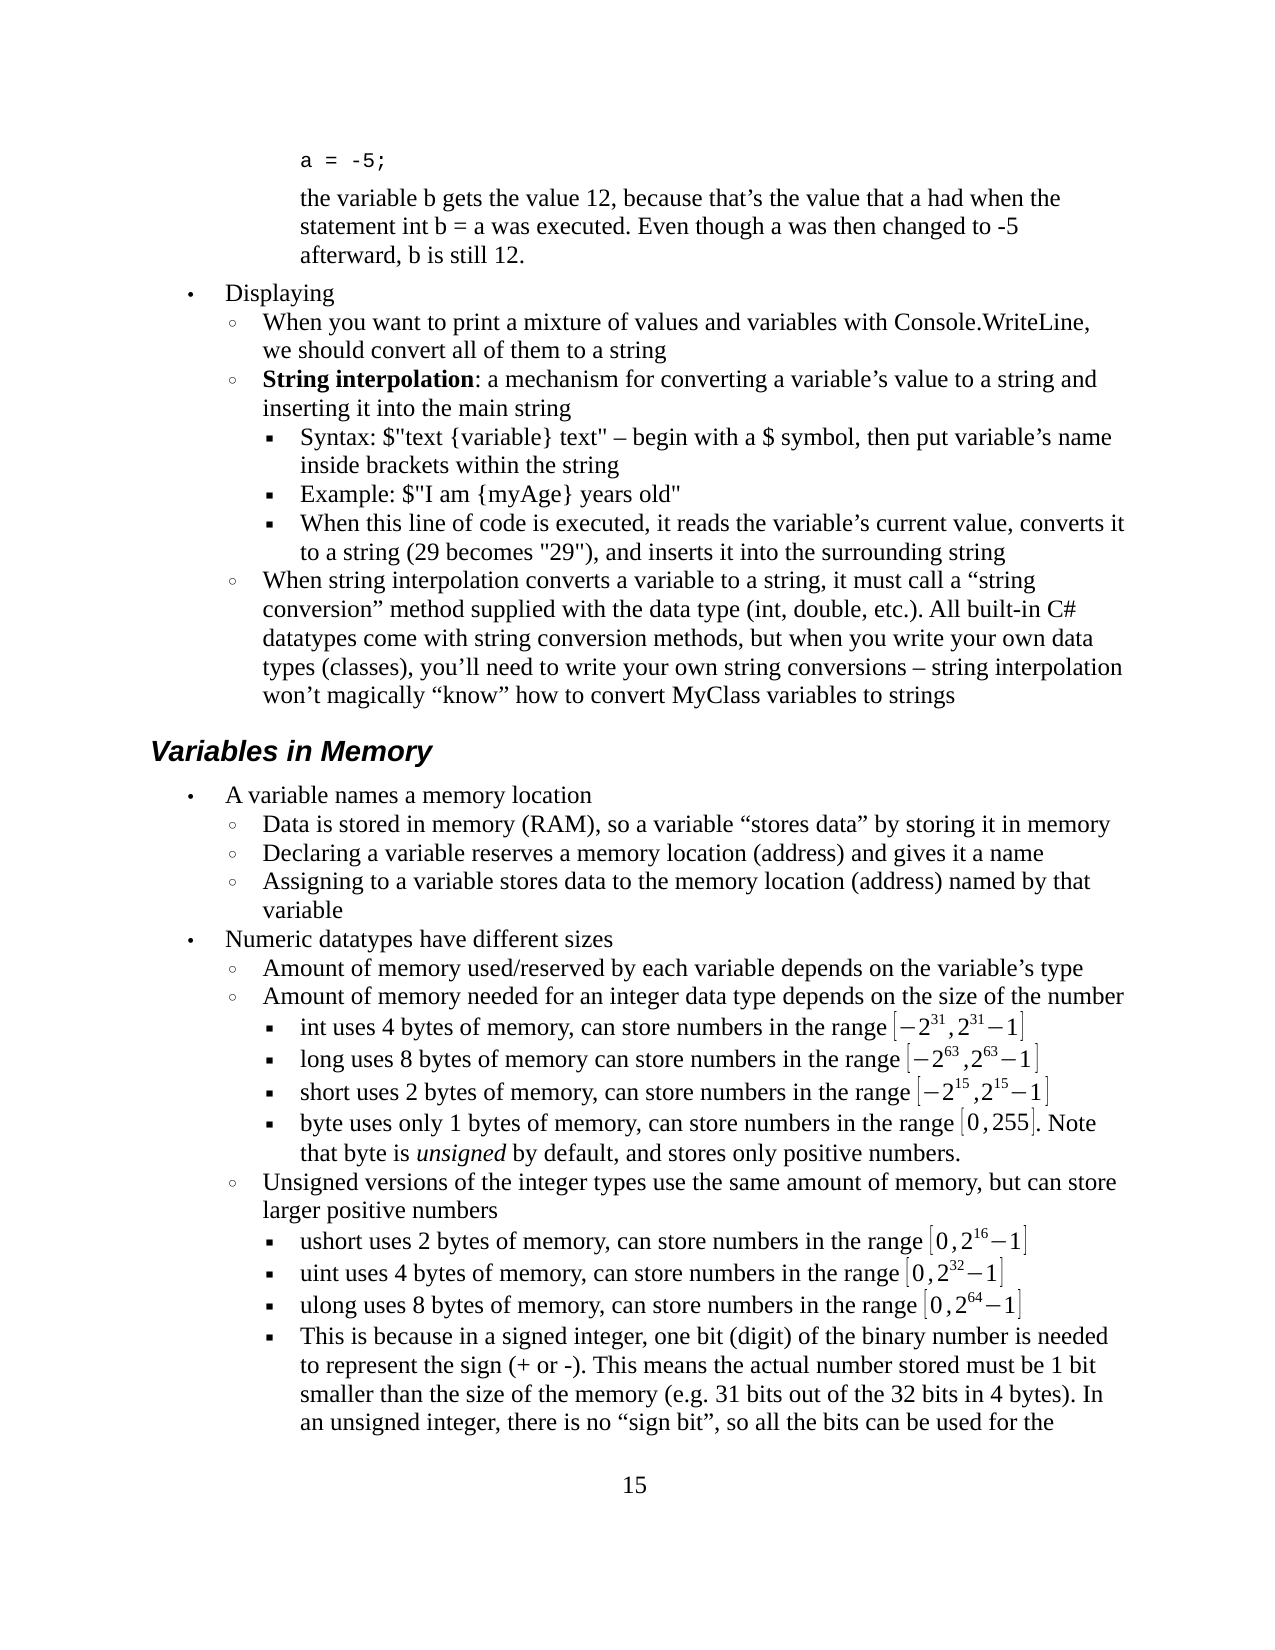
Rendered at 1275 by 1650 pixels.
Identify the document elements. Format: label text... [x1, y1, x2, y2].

list Displaying [187, 278, 1125, 307]
subtitle Variables in Memory [150, 734, 1125, 768]
list Unsigned versions of the integer types use the same amount of memory, but can store larger positive numbers [225, 1167, 1125, 1224]
list long uses 8 bytes of memory can store numbers in the range [262, 1042, 1125, 1075]
list ushort uses 2 bytes of memory, can store numbers in the range [262, 1224, 1125, 1256]
list ulong uses 8 bytes of memory, can store numbers in the range [262, 1289, 1125, 1321]
list short uses 2 bytes of memory, can store numbers in the range [262, 1075, 1125, 1107]
list When you want to print a mixture of values and variables with Console.WriteLine, we should convert all of them to a string [225, 307, 1125, 364]
list Data is stored in memory (RAM), so a variable “stores data” by storing it in memory [225, 809, 1125, 838]
list Declaring a variable reserves a memory location (address) and gives it a name [225, 838, 1125, 866]
list When string interpolation converts a variable to a string, it must call a “string conversion” method supplied with the data type (int, double, etc.). All built-in C# datatypes come with string conversion methods, but when you write your own data types (classes), you’ll need to write your own string conversions – string interpolation won’t magically “know” how to convert MyClass variables to strings [225, 565, 1125, 709]
list This is because in a signed integer, one bit (digit) of the binary number is needed to represent the sign (+ or -). This means the actual number stored must be 1 bit smaller than the size of the memory (e.g. 31 bits out of the 32 bits in 4 bytes). In an unsigned integer, there is no “sign bit”, so all the bits can be used for the [262, 1321, 1125, 1436]
list Amount of memory needed for an integer data type depends on the size of the number [225, 981, 1125, 1010]
list A variable names a memory location [187, 780, 1125, 809]
list When this line of code is executed, it reads the variable’s current value, converts it to a string (29 becomes "29"), and inserts it into the surrounding string [262, 508, 1125, 565]
list the variable b gets the value 12, because that’s the value that a had when the statement int b = a was executed. Even though a was then changed to -5 afterward, b is still 12. [262, 183, 1125, 269]
list uint uses 4 bytes of memory, can store numbers in the range [262, 1256, 1125, 1289]
list Numeric datatypes have different sizes [187, 924, 1125, 953]
list int uses 4 bytes of memory, can store numbers in the range [262, 1010, 1125, 1042]
list Amount of memory used/reserved by each variable depends on the variable’s type [225, 953, 1125, 981]
list Syntax: $"text {variable} text" – begin with a $ symbol, then put variable’s name inside brackets within the string [262, 422, 1125, 479]
list String interpolation: a mechanism for converting a variable’s value to a string and inserting it into the main string [225, 364, 1125, 422]
list Example: $"I am {myAge} years old" [262, 479, 1125, 508]
list byte uses only 1 bytes of memory, can store numbers in the range . Note that byte is unsigned by default, and stores only positive numbers. [262, 1107, 1125, 1167]
list Assigning to a variable stores data to the memory location (address) named by that variable [225, 866, 1125, 924]
list a = -5; [262, 150, 1125, 174]
